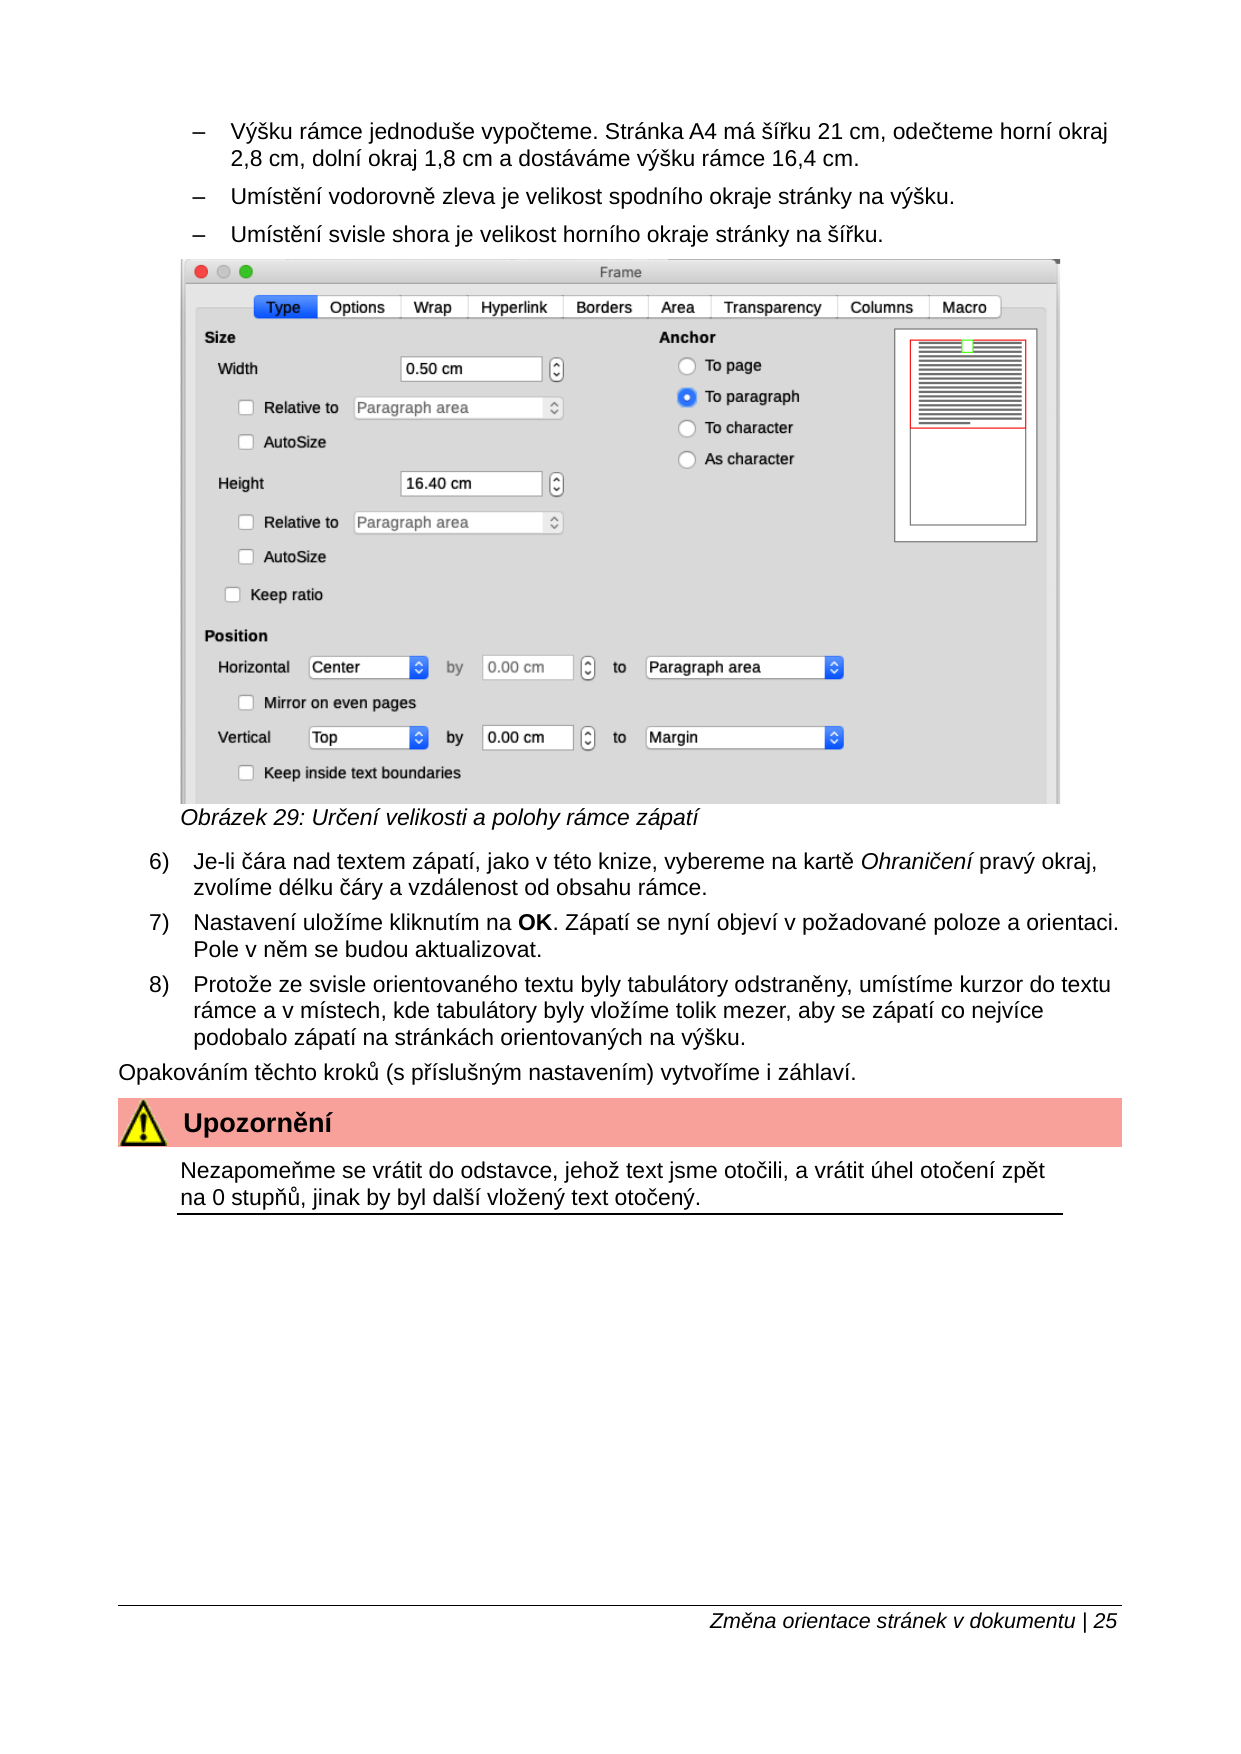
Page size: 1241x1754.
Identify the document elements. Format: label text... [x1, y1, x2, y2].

list Nastavení uložíme kliknutím na OK. Zápatí se nyní objeví v požadované poloze a orientaci. Pole v něm se budou aktualizovat. [169, 909, 1122, 962]
subtitle Upozornění [118, 1098, 1122, 1147]
text Nezapomeňme se vrátit do odstavce, jehož text jsme otočili, a vrátit úhel otočení zpět na 0 stupňů, jinak by byl další vložený text otočený. [177, 1154, 1063, 1213]
text Opakováním těchto kroků (s příslušným nastavením) vytvoříme i záhlaví. [118, 1059, 1122, 1085]
list Umístění svisle shora je velikost horního okraje stránky na šířku. [192, 221, 1122, 247]
list Je-li čára nad textem zápatí, jako v této knize, vybereme na kartě Ohraničení pravý okraj, zvolíme délku čáry a vzdálenost od obsahu rámce. [169, 848, 1122, 900]
picture [119, 1098, 167, 1146]
text Obrázek 29: Určení velikosti a polohy rámce zápatí [180, 804, 1060, 830]
list Protože ze svisle orientovaného textu byly tabulátory odstraněny, umístíme kurzor do textu rámce a v místech, kde tabulátory byly vložíme tolik mezer, aby se zápatí co nejvíce podobalo zápatí na stránkách orientovaných na výšku. [169, 971, 1122, 1050]
list Umístění vodorovně zleva je velikost spodního okraje stránky na výšku. [192, 183, 1122, 209]
picture [180, 259, 1060, 804]
list Výšku rámce jednoduše vypočteme. Stránka A4 má šířku 21 cm, odečteme horní okraj 2,8 cm, dolní okraj 1,8 cm a dostáváme výšku rámce 16,4 cm. [192, 118, 1122, 171]
